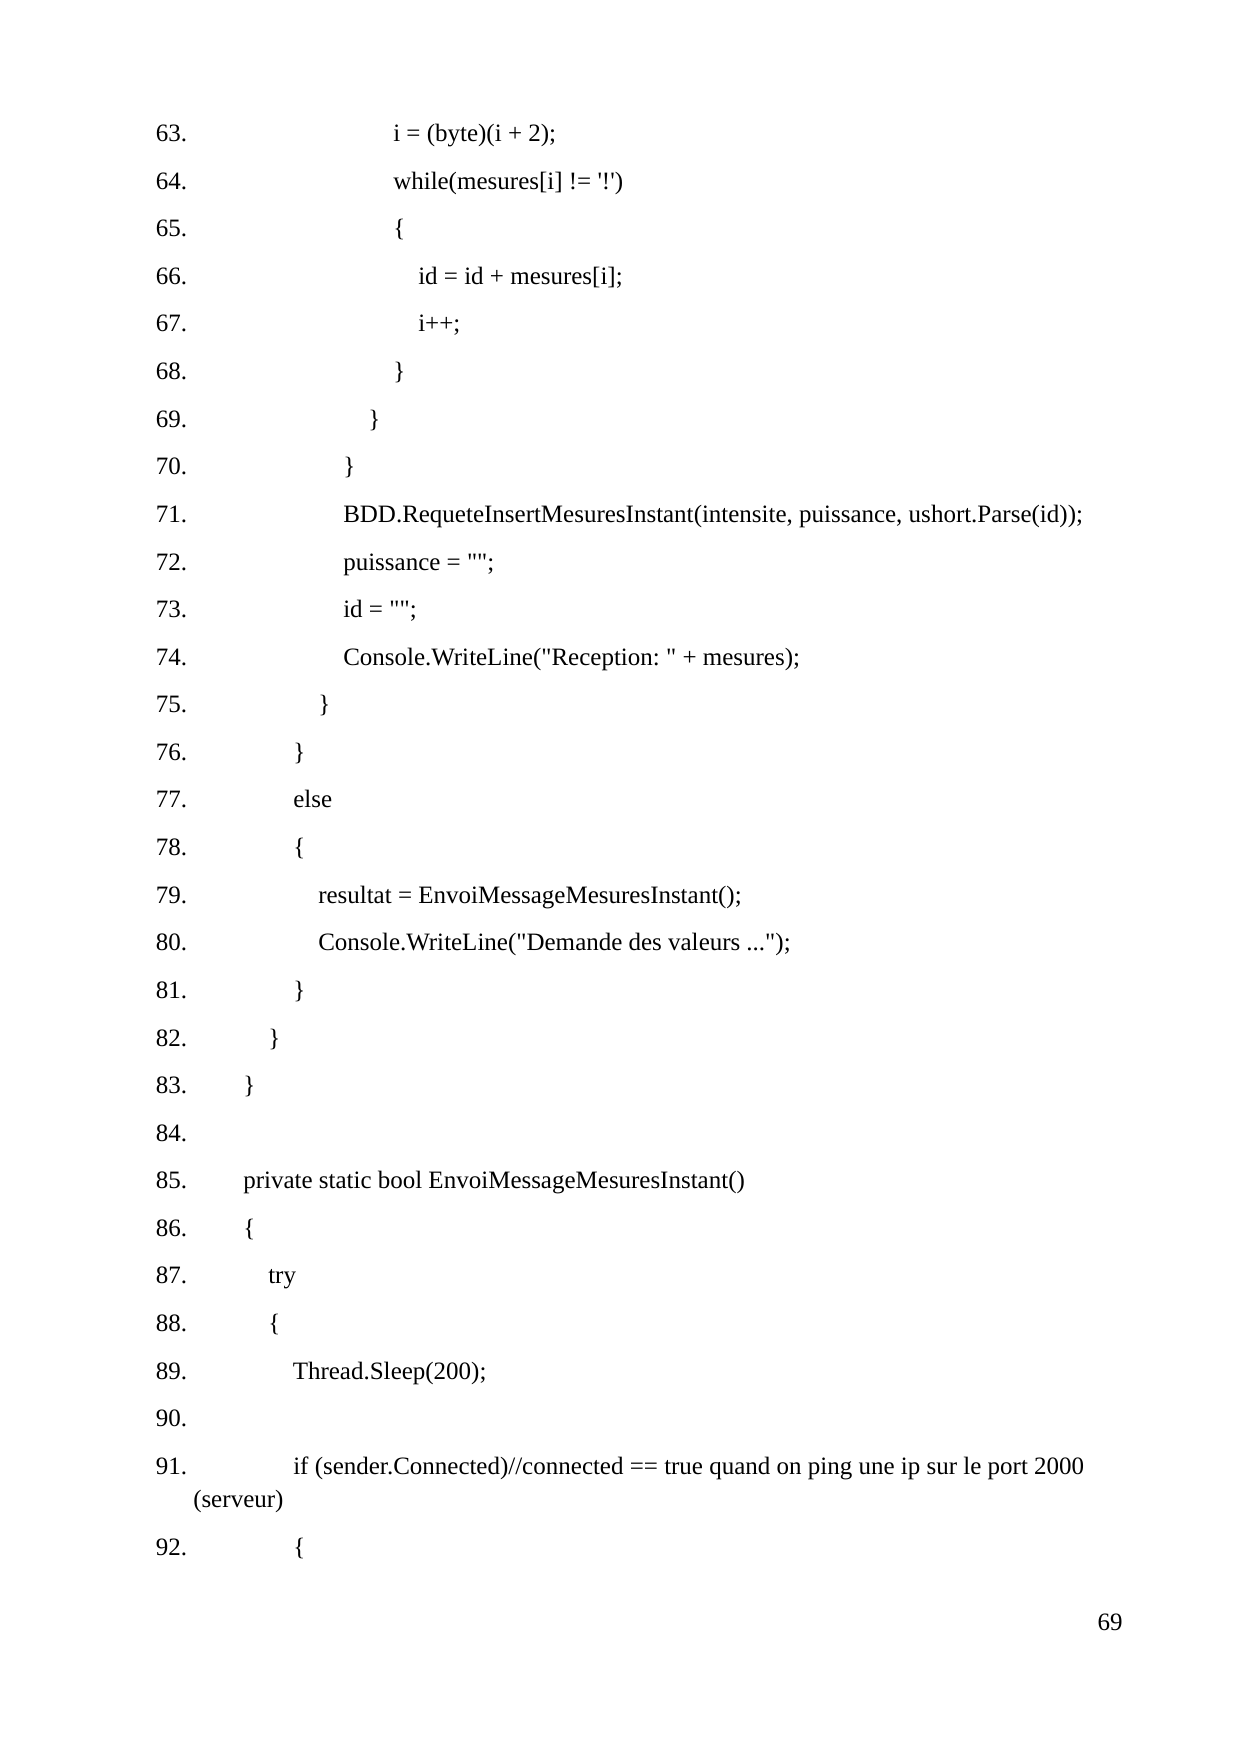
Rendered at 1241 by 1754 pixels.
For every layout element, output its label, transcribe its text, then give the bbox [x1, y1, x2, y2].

list { [156, 213, 1122, 242]
list if (sender.Connected)//connected == true quand on ping une ip sur le port 2000 (serveur) [156, 1451, 1122, 1513]
list } [156, 737, 1122, 766]
list puissance = ""; [156, 547, 1122, 575]
list { [156, 832, 1122, 861]
list Console.WriteLine("Demande des valeurs ..."); [156, 927, 1122, 956]
list BDD.RequeteInsertMesuresInstant(intensite, puissance, ushort.Parse(id)); [156, 499, 1122, 528]
list resultat = EnvoiMessageMesuresInstant(); [156, 880, 1122, 908]
list } [156, 451, 1122, 480]
list Thread.Sleep(200); [156, 1356, 1122, 1384]
list i++; [156, 308, 1122, 337]
list id = ""; [156, 594, 1122, 623]
list try [156, 1261, 1122, 1289]
list } [156, 356, 1122, 385]
list while(mesures[i] != '!') [156, 166, 1122, 194]
list } [156, 689, 1122, 718]
list { [156, 1532, 1122, 1560]
list } [156, 404, 1122, 432]
list } [156, 975, 1122, 1004]
list private static bool EnvoiMessageMesuresInstant() [156, 1165, 1122, 1194]
list } [156, 1070, 1122, 1099]
list id = id + mesures[i]; [156, 261, 1122, 290]
list { [156, 1308, 1122, 1337]
list Console.WriteLine("Reception: " + mesures); [156, 642, 1122, 671]
list { [156, 1213, 1122, 1242]
list } [156, 1023, 1122, 1051]
list else [156, 784, 1122, 813]
list i = (byte)(i + 2); [156, 118, 1122, 147]
